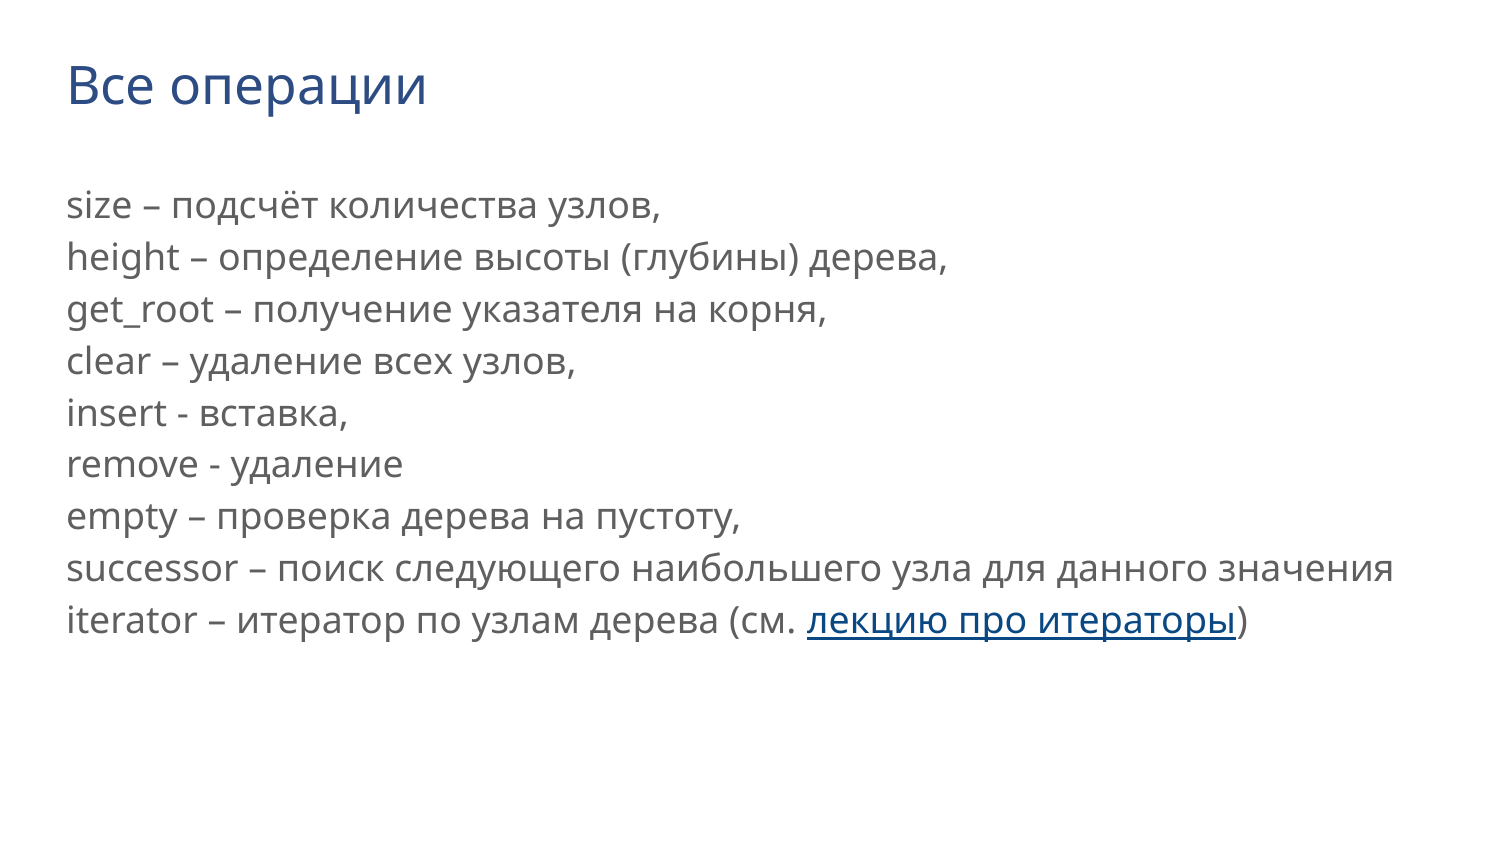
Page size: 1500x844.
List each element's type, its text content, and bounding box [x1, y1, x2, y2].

list size – подсчёт количества узлов, height – определение высоты (глубины) дерева, get_root – получение указателя на корня, clear – удаление всех узлов, insert - вставка, remove - удаление empty – проверка дерева на пустоту, successor – поиск следующего наибольшего узла для данного значения iterator – итератор по узлам дерева (см. лекцию про итераторы) [51, 159, 1449, 815]
title Все операции [51, 36, 1449, 131]
